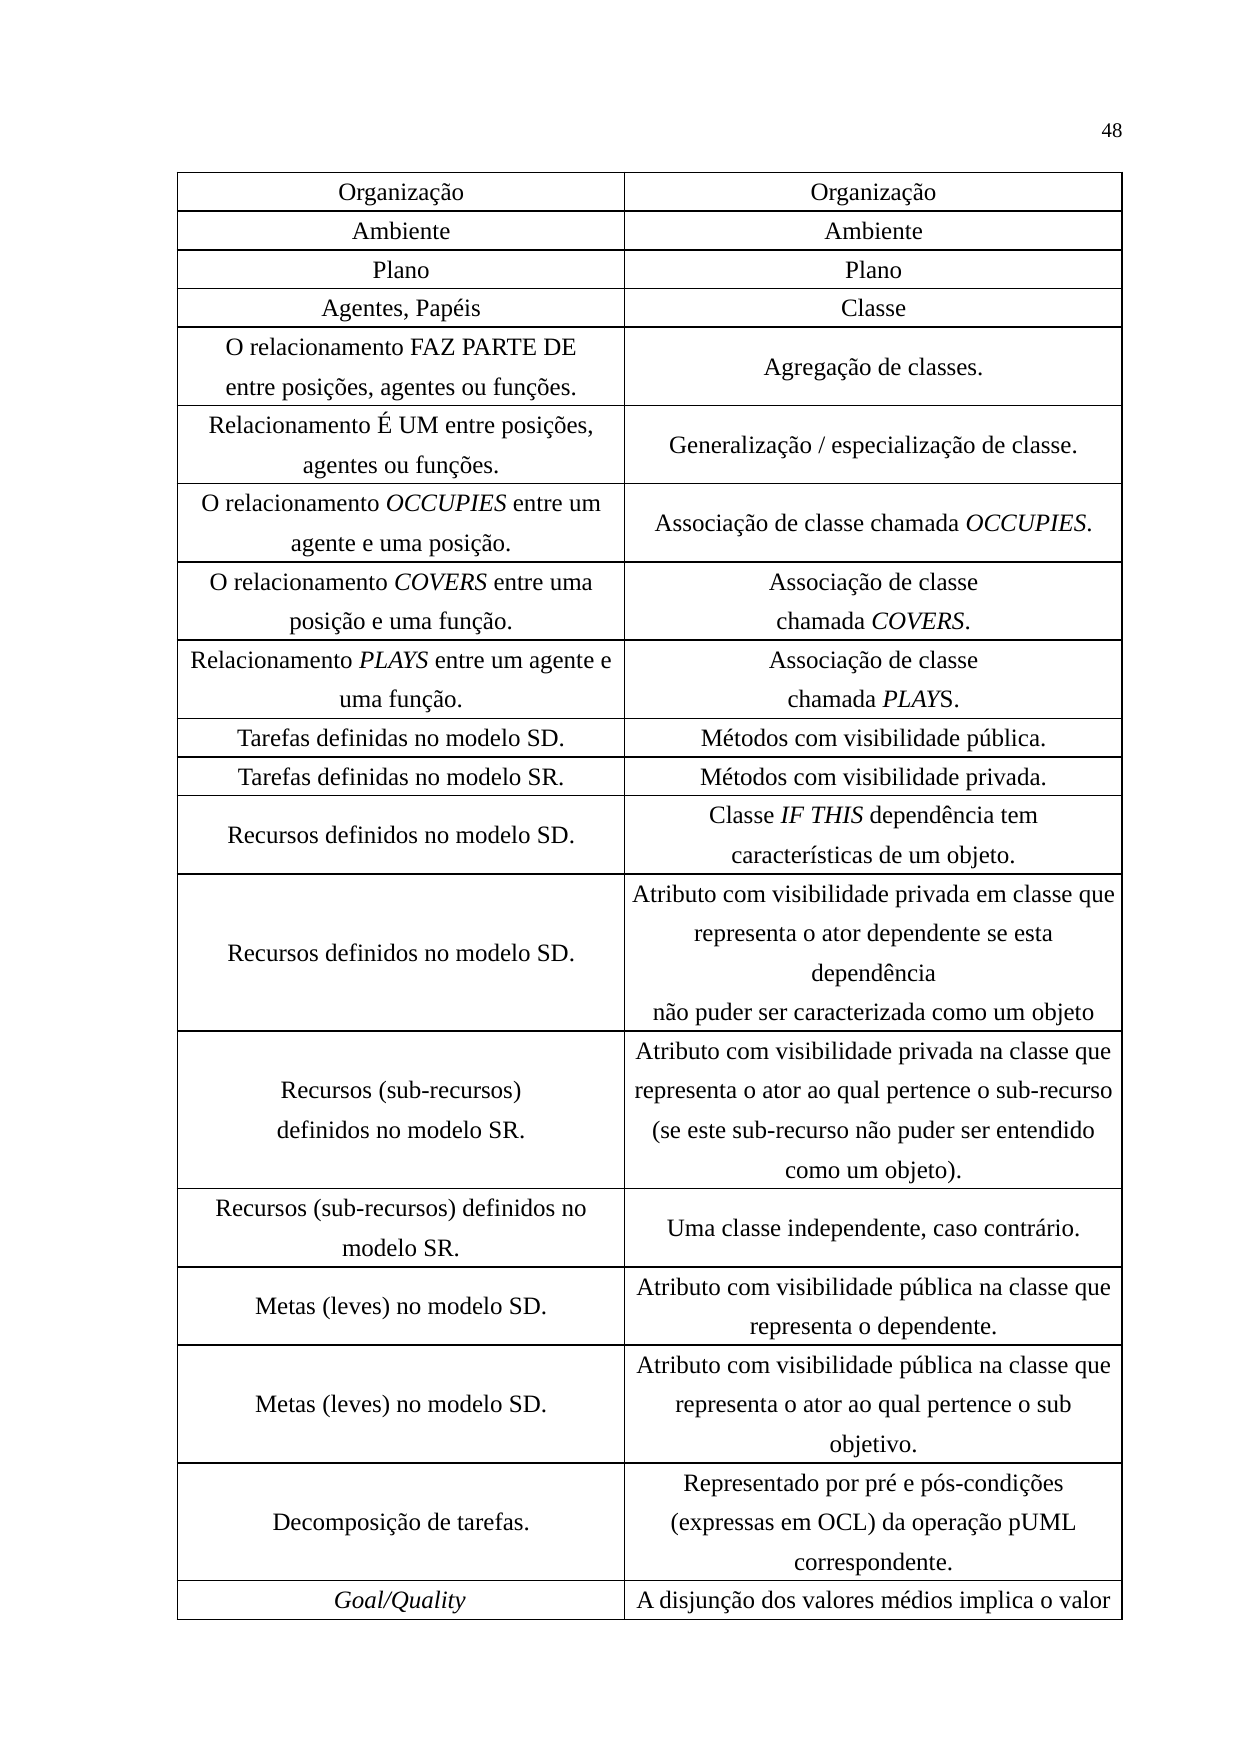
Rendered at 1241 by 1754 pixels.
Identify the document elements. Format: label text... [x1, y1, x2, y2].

table_cell Recursos (sub-recursos) definidos no modelo SR. [178, 1189, 624, 1266]
table_cell Ambiente [178, 212, 624, 249]
table_cell Associação de classe chamada OCCUPIES. [625, 484, 1121, 561]
table_cell O relacionamento COVERS entre uma posição e uma função. [178, 563, 624, 639]
table_cell Plano [178, 251, 624, 288]
table_cell Recursos definidos no modelo SD. [178, 796, 624, 873]
table_cell Tarefas definidas no modelo SR. [178, 758, 624, 795]
table_cell Uma classe independente, caso contrário. [625, 1189, 1121, 1266]
table_cell Classe [625, 289, 1121, 326]
table_cell A disjunção dos valores médios implica o valor [625, 1581, 1121, 1618]
table_cell Atributo com visibilidade privada em classe que representa o ator dependente se esta dependência não puder ser caracterizada como um objeto [625, 875, 1121, 1030]
table_cell Generalização / especialização de classe. [625, 406, 1121, 483]
table_cell Goal/Quality [178, 1581, 624, 1618]
table_cell Classe IF THIS dependência tem características de um objeto. [625, 796, 1121, 873]
table_cell O relacionamento OCCUPIES entre um agente e uma posição. [178, 484, 624, 561]
table_cell Relacionamento PLAYS entre um agente e uma função. [178, 641, 624, 717]
table_cell Metas (leves) no modelo SD. [178, 1268, 624, 1344]
table_cell Recursos (sub-recursos) definidos no modelo SR. [178, 1032, 624, 1188]
table_cell O relacionamento FAZ PARTE DE entre posições, agentes ou funções. [178, 328, 624, 404]
table_cell Relacionamento É UM entre posições, agentes ou funções. [178, 406, 624, 483]
table_cell Organização [625, 173, 1121, 210]
table_cell Metas (leves) no modelo SD. [178, 1346, 624, 1462]
table_cell Organização [178, 173, 624, 210]
table_cell Recursos definidos no modelo SD. [178, 875, 624, 1030]
table_cell Tarefas definidas no modelo SD. [178, 719, 624, 756]
table_cell Atributo com visibilidade pública na classe que representa o dependente. [625, 1268, 1121, 1344]
table_cell Decomposição de tarefas. [178, 1464, 624, 1580]
table_cell Atributo com visibilidade pública na classe que representa o ator ao qual pertence o sub objetivo. [625, 1346, 1121, 1462]
table_cell Métodos com visibilidade privada. [625, 758, 1121, 795]
table_cell Ambiente [625, 212, 1121, 249]
table_cell Agregação de classes. [625, 328, 1121, 404]
table_cell Representado por pré e pós-condições (expressas em OCL) da operação pUML correspondente. [625, 1464, 1121, 1580]
table_cell Atributo com visibilidade privada na classe que representa o ator ao qual pertence o sub-recurso (se este sub-recurso não puder ser entendido como um objeto). [625, 1032, 1121, 1188]
table_cell Plano [625, 251, 1121, 288]
table_cell Métodos com visibilidade pública. [625, 719, 1121, 756]
table_cell Associação de classe chamada COVERS. [625, 563, 1121, 639]
table_cell Agentes, Papéis [178, 289, 624, 326]
table_cell Associação de classe chamada PLAYS. [625, 641, 1121, 717]
